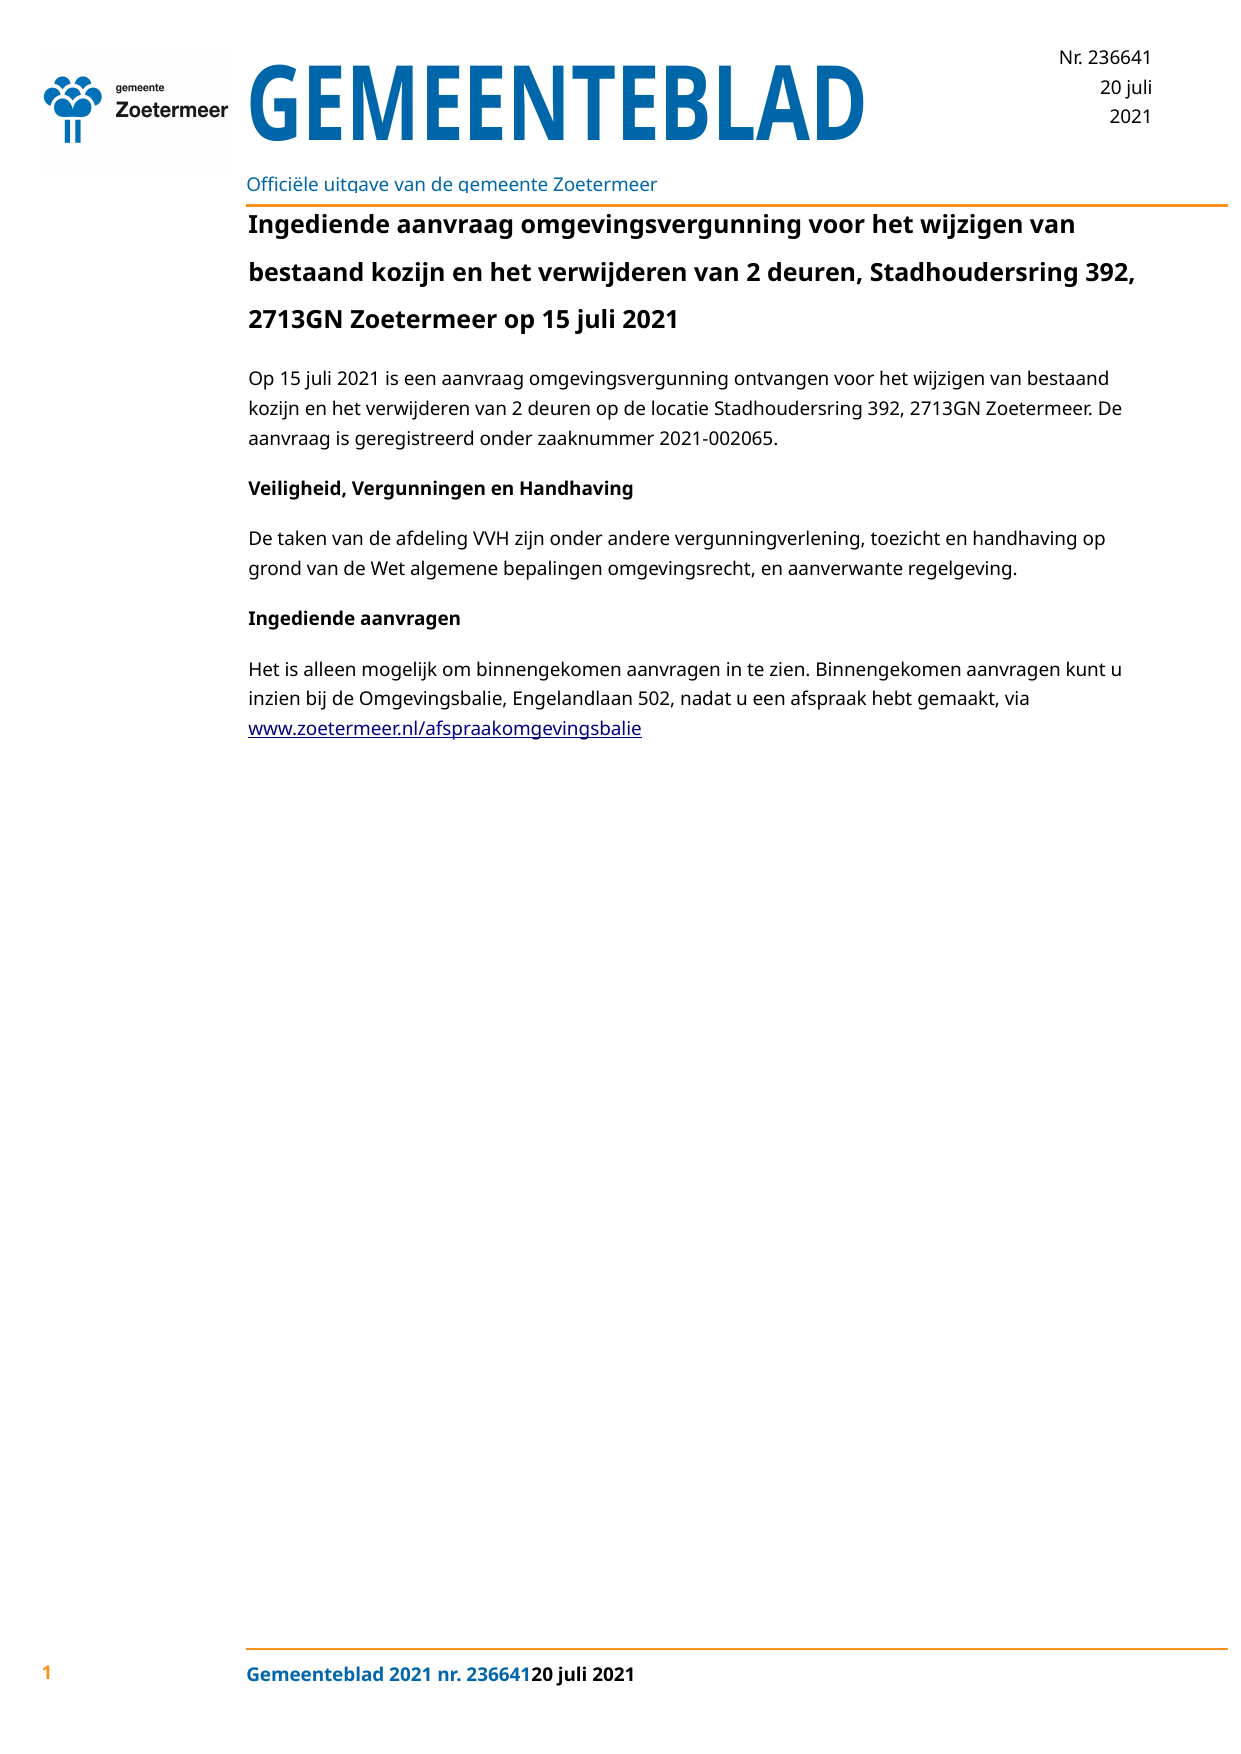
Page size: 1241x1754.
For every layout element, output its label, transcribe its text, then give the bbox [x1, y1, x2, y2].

text Het is alleen mogelijk om binnengekomen aanvragen in te zien. Binnengekomen aanvragen kunt u inzien bij de Omgevingsbalie, Engelandlaan 502, nadat u een afspraak hebt gemaakt, via www.zoetermeer.nl/afspraakomgevingsbalie [248, 656, 1152, 741]
text Veiligheid, Vergunningen en Handhaving [248, 475, 1152, 501]
text De taken van de afdeling VVH zijn onder andere vergunningverlening, toezicht en handhaving op grond van de Wet algemene bepalingen omgevingsrecht, en aanverwante regelgeving. [248, 526, 1152, 581]
text Op 15 juli 2021 is een aanvraag omgevingsvergunning ontvangen voor het wijzigen van bestaand kozijn en het verwijderen van 2 deuren op de locatie Stadhoudersring 392, 2713GN Zoetermeer. De aanvraag is geregistreerd onder zaaknummer 2021-002065. [248, 366, 1152, 450]
text Ingediende aanvraag omgevingsvergunning voor het wijzigen van bestaand kozijn en het verwijderen van 2 deuren, Stadhoudersring 392, 2713GN Zoetermeer op 15 juli 2021 [248, 207, 1152, 336]
picture [41, 47, 231, 172]
text Ingediende aanvragen [248, 606, 1152, 631]
